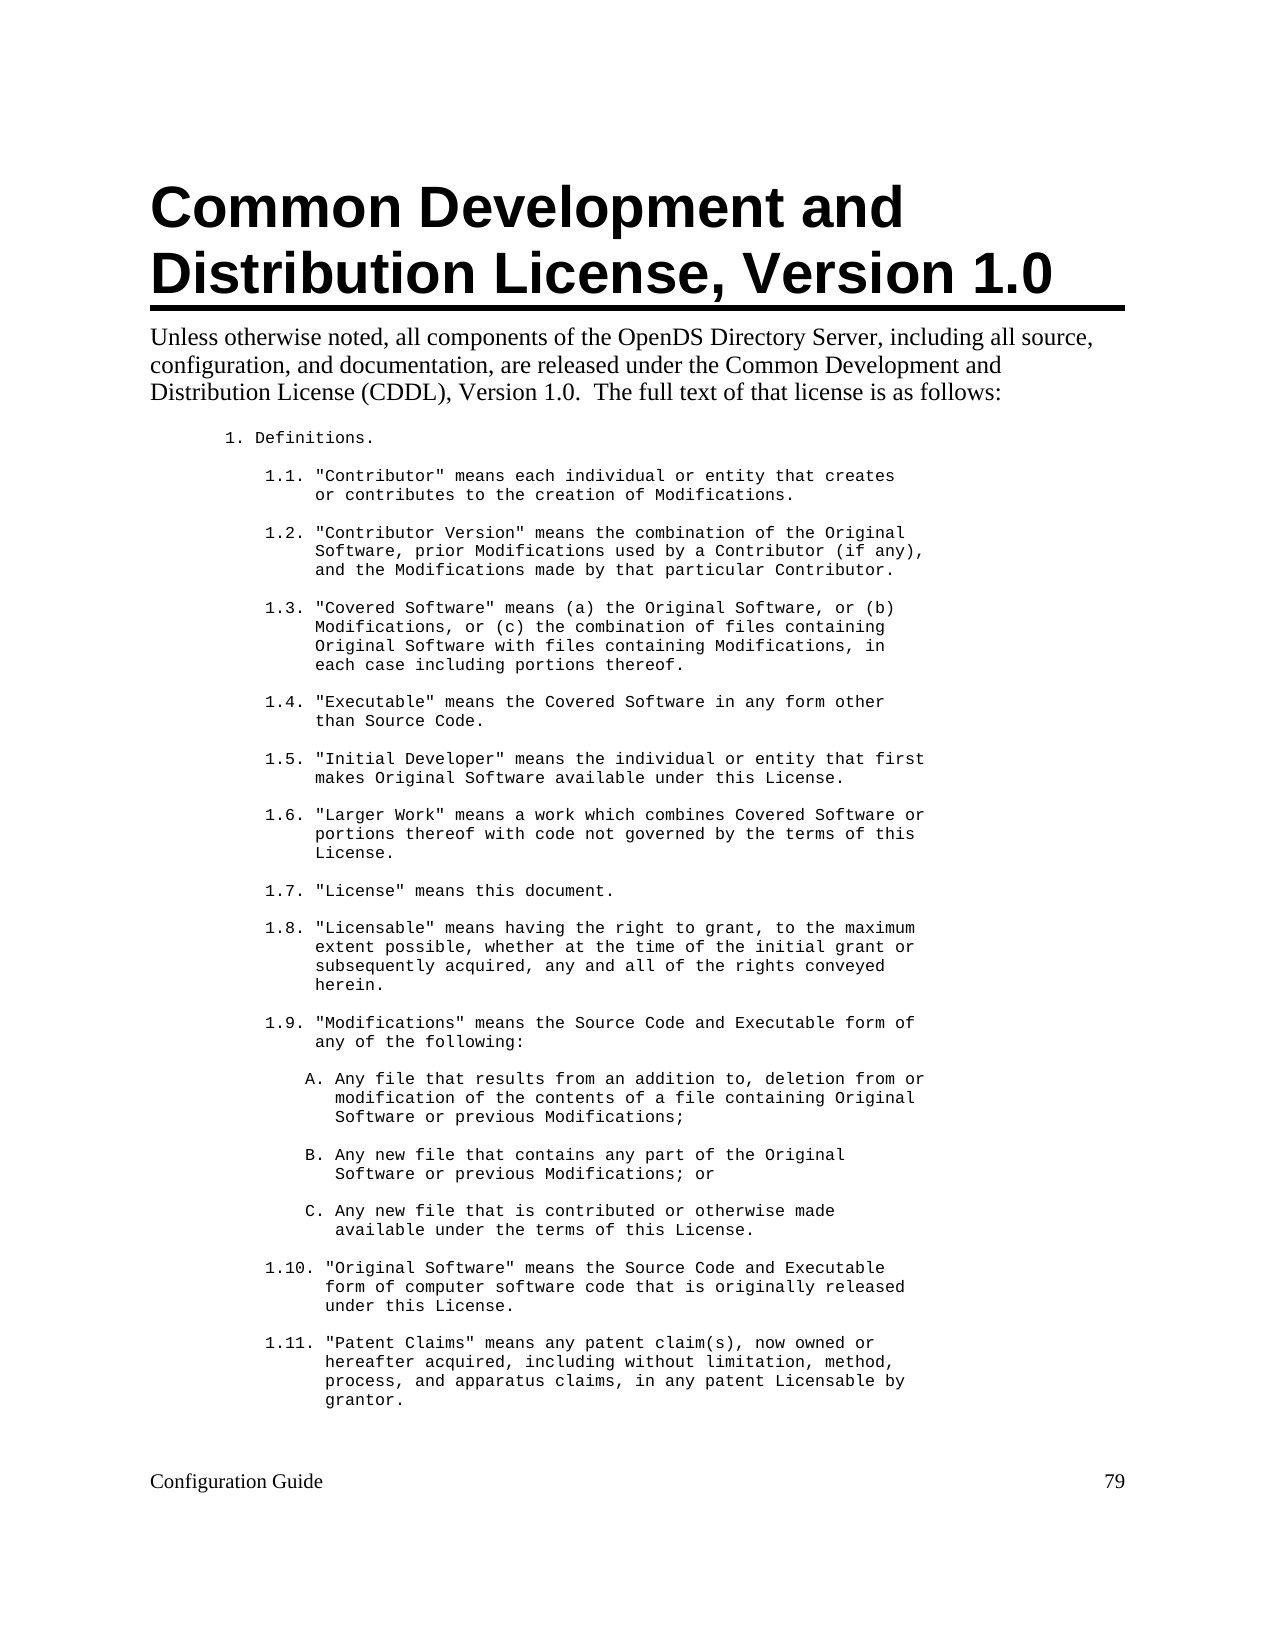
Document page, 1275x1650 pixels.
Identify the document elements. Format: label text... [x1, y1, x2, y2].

text 1.1. "Contributor" means each individual or entity that creates [225, 468, 1125, 486]
text under this License. [225, 1297, 1125, 1316]
text extent possible, whether at the time of the initial grant or [225, 939, 1125, 958]
text 1.3. "Covered Software" means (a) the Original Software, or (b) [225, 599, 1125, 618]
text subsequently acquired, any and all of the rights conveyed [225, 958, 1125, 977]
text A. Any file that results from an addition to, deletion from or [225, 1071, 1125, 1090]
text License. [225, 845, 1125, 863]
text Unless otherwise noted, all components of the OpenDS Directory Server, including all source, configuration, and documentation, are released under the Common Development and Distribution License (CDDL), Version 1.0. The full text of that license is as follows: [150, 323, 1125, 406]
text 1.4. "Executable" means the Covered Software in any form other [225, 694, 1125, 713]
text 1.5. "Initial Developer" means the individual or entity that first [225, 750, 1125, 769]
text each case including portions thereof. [225, 656, 1125, 675]
text Software, prior Modifications used by a Contributor (if any), [225, 543, 1125, 562]
text Original Software with files containing Modifications, in [225, 637, 1125, 656]
text 1. Definitions. [225, 430, 1125, 449]
text process, and apparatus claims, in any patent Licensable by [225, 1373, 1125, 1391]
text than Source Code. [225, 713, 1125, 732]
text Modifications, or (c) the combination of files containing [225, 618, 1125, 637]
text or contributes to the creation of Modifications. [225, 486, 1125, 505]
text form of computer software code that is originally released [225, 1278, 1125, 1297]
text modification of the contents of a file containing Original [225, 1090, 1125, 1109]
text 1.8. "Licensable" means having the right to grant, to the maximum [225, 920, 1125, 939]
text grantor. [225, 1391, 1125, 1410]
text 1.7. "License" means this document. [225, 882, 1125, 901]
text 1.9. "Modifications" means the Source Code and Executable form of [225, 1014, 1125, 1033]
text makes Original Software available under this License. [225, 769, 1125, 788]
text Software or previous Modifications; or [225, 1165, 1125, 1184]
text and the Modifications made by that particular Contributor. [225, 562, 1125, 581]
text C. Any new file that is contributed or otherwise made [225, 1203, 1125, 1222]
text herein. [225, 977, 1125, 996]
subtitle Common Development and Distribution License, Version 1.0 [150, 175, 1125, 305]
text B. Any new file that contains any part of the Original [225, 1146, 1125, 1165]
text portions thereof with code not governed by the terms of this [225, 826, 1125, 845]
text 1.10. "Original Software" means the Source Code and Executable [225, 1259, 1125, 1278]
text any of the following: [225, 1033, 1125, 1052]
text 1.6. "Larger Work" means a work which combines Covered Software or [225, 807, 1125, 826]
text hereafter acquired, including without limitation, method, [225, 1354, 1125, 1373]
text Software or previous Modifications; [225, 1109, 1125, 1127]
text 1.11. "Patent Claims" means any patent claim(s), now owned or [225, 1335, 1125, 1354]
text 1.2. "Contributor Version" means the combination of the Original [225, 524, 1125, 543]
text available under the terms of this License. [225, 1222, 1125, 1241]
